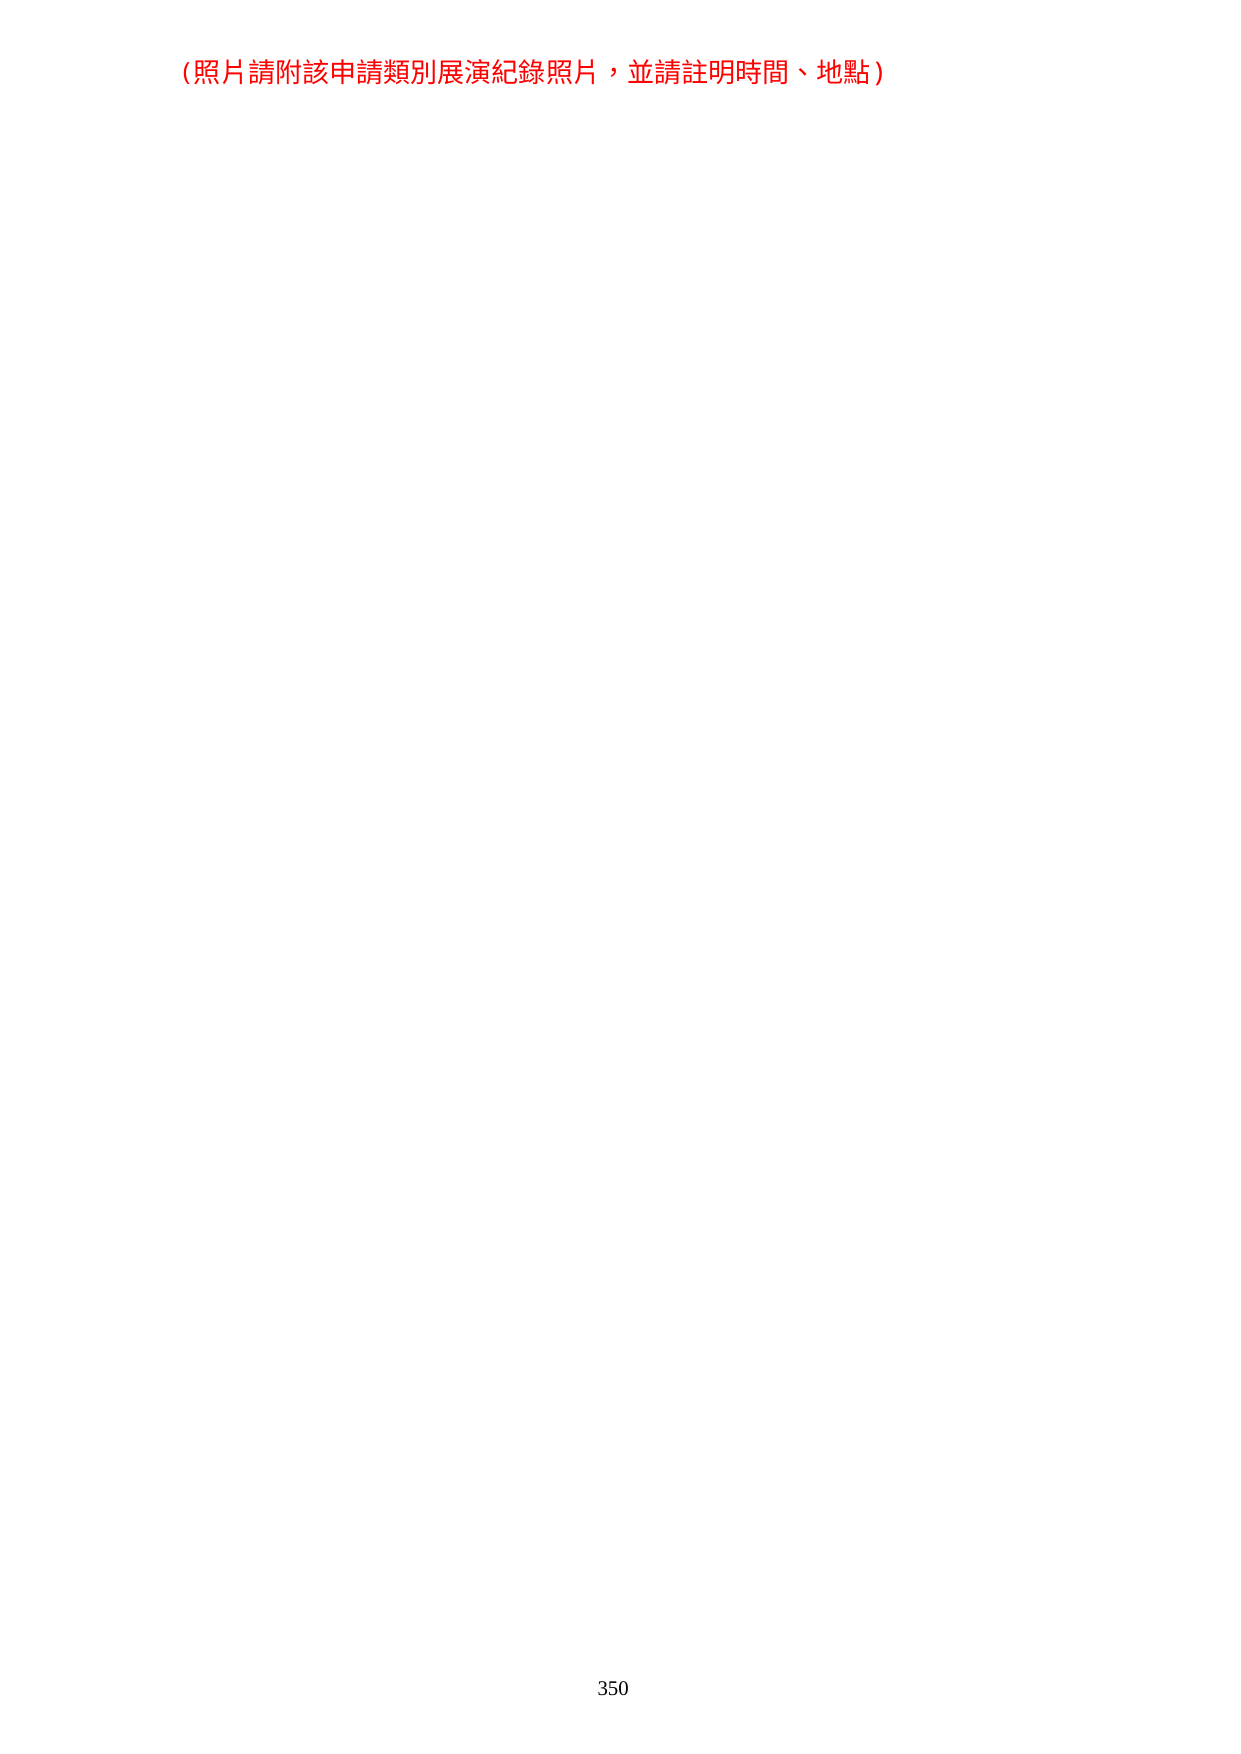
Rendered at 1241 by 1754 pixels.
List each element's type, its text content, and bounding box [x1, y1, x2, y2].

text (照片請附該申請類別展演紀錄照片，並請註明時間、地點) [89, 29, 1137, 92]
